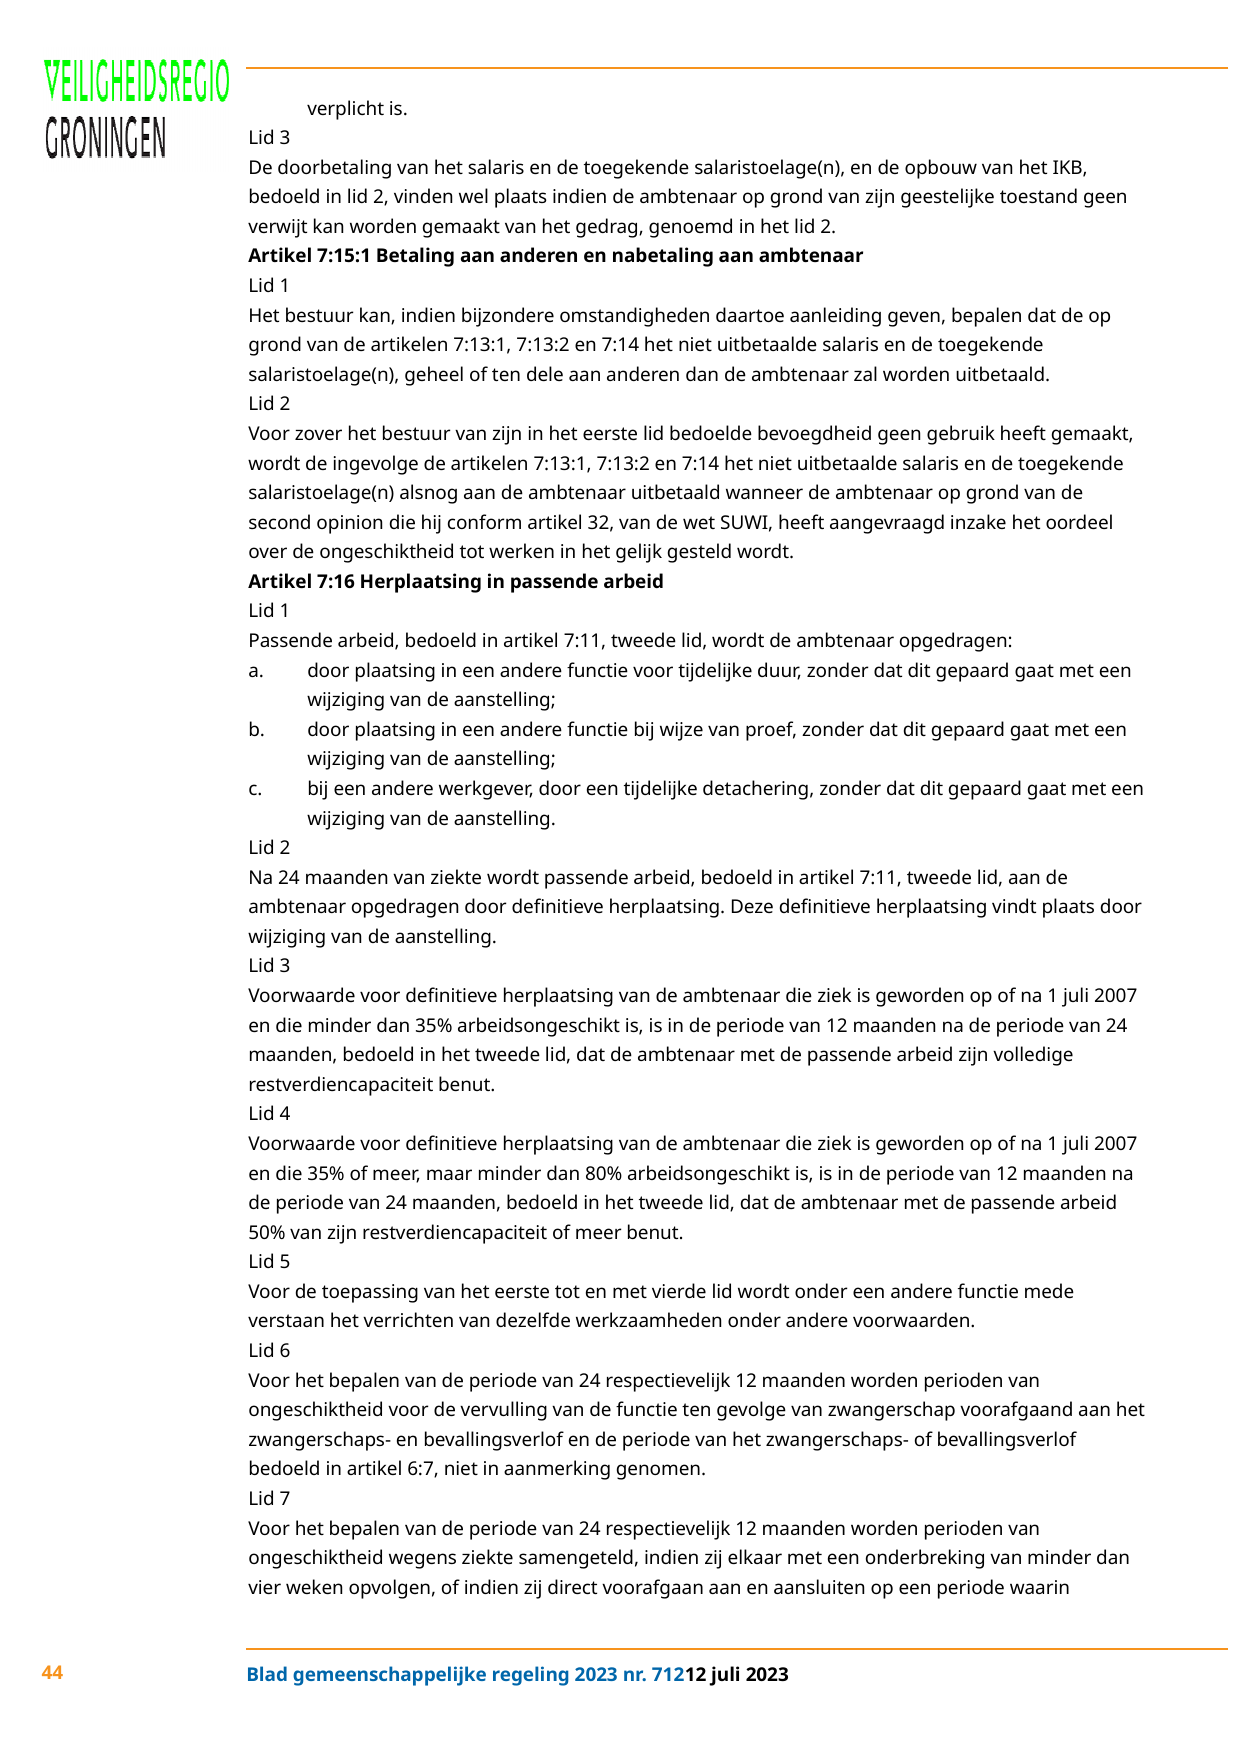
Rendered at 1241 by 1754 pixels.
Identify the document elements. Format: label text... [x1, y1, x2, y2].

text Lid 2 [248, 391, 1152, 416]
text Voor het bepalen van de periode van 24 respectievelijk 12 maanden worden perioden van ongeschiktheid wegens ziekte samengeteld, indien zij elkaar met een onderbreking van minder dan vier weken opvolgen, of indien zij direct voorafgaan aan en aansluiten op een periode waarin [248, 1515, 1152, 1600]
text Voorwaarde voor definitieve herplaatsing van de ambtenaar die ziek is geworden op of na 1 juli 2007 en die 35% of meer, maar minder dan 80% arbeidsongeschikt is, is in de periode van 12 maanden na de periode van 24 maanden, bedoeld in het tweede lid, dat de ambtenaar met de passende arbeid 50% van zijn restverdiencapaciteit of meer benut. [248, 1130, 1152, 1245]
text Lid 1 [248, 272, 1152, 298]
text Lid 7 [248, 1485, 1152, 1511]
text Lid 1 [248, 598, 1152, 623]
text Het bestuur kan, indien bijzondere omstandigheden daartoe aanleiding geven, bepalen dat de op grond van de artikelen 7:13:1, 7:13:2 en 7:14 het niet uitbetaalde salaris en de toegekende salaristoelage(n), geheel of ten dele aan anderen dan de ambtenaar zal worden uitbetaald. [248, 302, 1152, 387]
text Lid 3 [248, 124, 1152, 150]
list verplicht is. [248, 95, 1152, 121]
text Lid 6 [248, 1337, 1152, 1363]
list bij een andere werkgever, door een tijdelijke detachering, zonder dat dit gepaard gaat met een wijziging van de aanstelling. [248, 775, 1152, 831]
text Voorwaarde voor definitieve herplaatsing van de ambtenaar die ziek is geworden op of na 1 juli 2007 en die minder dan 35% arbeidsongeschikt is, is in de periode van 12 maanden na de periode van 24 maanden, bedoeld in het tweede lid, dat de ambtenaar met de passende arbeid zijn volledige restverdiencapaciteit benut. [248, 982, 1152, 1097]
text Voor zover het bestuur van zijn in het eerste lid bedoelde bevoegdheid geen gebruik heeft gemaakt, wordt de ingevolge de artikelen 7:13:1, 7:13:2 en 7:14 het niet uitbetaalde salaris en de toegekende salaristoelage(n) alsnog aan de ambtenaar uitbetaald wanneer de ambtenaar op grond van de second opinion die hij conform artikel 32, van de wet SUWI, heeft aangevraagd inzake het oordeel over de ongeschiktheid tot werken in het gelijk gesteld wordt. [248, 420, 1152, 564]
picture [41, 47, 231, 172]
text Na 24 maanden van ziekte wordt passende arbeid, bedoeld in artikel 7:11, tweede lid, aan de ambtenaar opgedragen door definitieve herplaatsing. Deze definitieve herplaatsing vindt plaats door wijziging van de aanstelling. [248, 864, 1152, 949]
text Lid 3 [248, 953, 1152, 978]
text Lid 4 [248, 1101, 1152, 1126]
text Artikel 7:15:1 Betaling aan anderen en nabetaling aan ambtenaar [248, 243, 1152, 268]
list door plaatsing in een andere functie voor tijdelijke duur, zonder dat dit gepaard gaat met een wijziging van de aanstelling; [248, 657, 1152, 712]
text Passende arbeid, bedoeld in artikel 7:11, tweede lid, wordt de ambtenaar opgedragen: [248, 627, 1152, 653]
text Lid 2 [248, 834, 1152, 860]
text Voor het bepalen van de periode van 24 respectievelijk 12 maanden worden perioden van ongeschiktheid voor de vervulling van de functie ten gevolge van zwangerschap voorafgaand aan het zwangerschaps- en bevallingsverlof en de periode van het zwangerschaps- of bevallingsverlof bedoeld in artikel 6:7, niet in aanmerking genomen. [248, 1367, 1152, 1481]
text Lid 5 [248, 1248, 1152, 1274]
list door plaatsing in een andere functie bij wijze van proef, zonder dat dit gepaard gaat met een wijziging van de aanstelling; [248, 716, 1152, 771]
text De doorbetaling van het salaris en de toegekende salaristoelage(n), en de opbouw van het IKB, bedoeld in lid 2, vinden wel plaats indien de ambtenaar op grond van zijn geestelijke toestand geen verwijt kan worden gemaakt van het gedrag, genoemd in het lid 2. [248, 154, 1152, 239]
text Voor de toepassing van het eerste tot en met vierde lid wordt onder een andere functie mede verstaan het verrichten van dezelfde werkzaamheden onder andere voorwaarden. [248, 1278, 1152, 1333]
text Artikel 7:16 Herplaatsing in passende arbeid [248, 568, 1152, 594]
